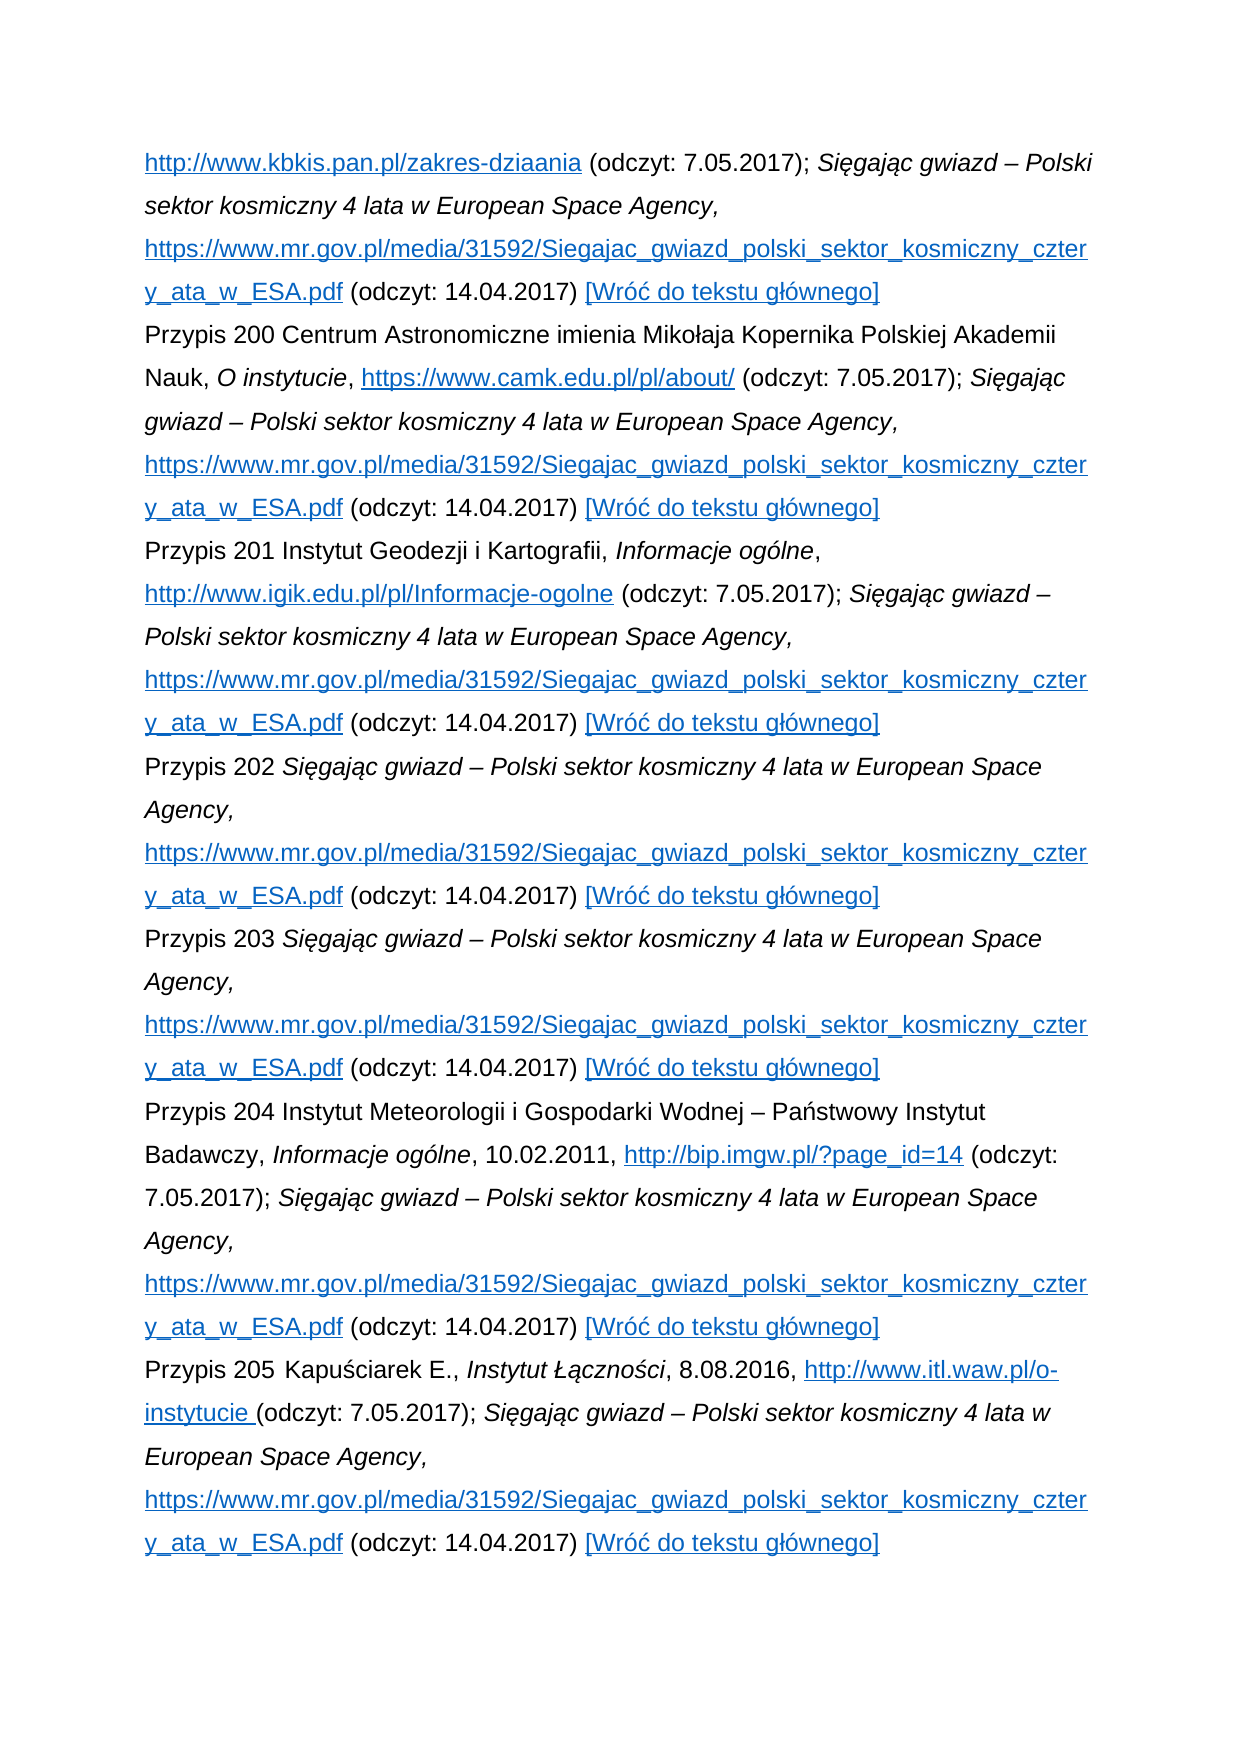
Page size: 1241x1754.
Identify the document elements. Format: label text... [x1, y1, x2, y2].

text Przypis 201 Instytut Geodezji i Kartografii, Informacje ogólne, http://www.igik.edu.pl/pl/Informacje-ogolne (odczyt: 7.05.2017); Sięgając gwiazd – Polski sektor kosmiczny 4 lata w European Space Agency, https://www.mr.gov.pl/media/31592/Siegajac_gwiazd_polski_sektor_kosmiczny_cztery_ata_w_ESA.pdf (odczyt: 14.04.2017) [Wróć do tekstu głównego] [144, 536, 1096, 737]
text http://www.kbkis.pan.pl/zakres-dziaania (odczyt: 7.05.2017); Sięgając gwiazd – Polski sektor kosmiczny 4 lata w European Space Agency, https://www.mr.gov.pl/media/31592/Siegajac_gwiazd_polski_sektor_kosmiczny_cztery_ata_w_ESA.pdf (odczyt: 14.04.2017) [Wróć do tekstu głównego] [144, 148, 1096, 306]
text Przypis 204 Instytut Meteorologii i Gospodarki Wodnej – Państwowy Instytut Badawczy, Informacje ogólne, 10.02.2011, http://bip.imgw.pl/?page_id=14 (odczyt: 7.05.2017); Sięgając gwiazd – Polski sektor kosmiczny 4 lata w European Space Agency, https://www.mr.gov.pl/media/31592/Siegajac_gwiazd_polski_sektor_kosmiczny_cztery_ata_w_ESA.pdf (odczyt: 14.04.2017) [Wróć do tekstu głównego] [144, 1096, 1096, 1341]
text Przypis 202 Sięgając gwiazd – Polski sektor kosmiczny 4 lata w European Space Agency, https://www.mr.gov.pl/media/31592/Siegajac_gwiazd_polski_sektor_kosmiczny_cztery_ata_w_ESA.pdf (odczyt: 14.04.2017) [Wróć do tekstu głównego] [144, 751, 1096, 909]
text Przypis 203 Sięgając gwiazd – Polski sektor kosmiczny 4 lata w European Space Agency, https://www.mr.gov.pl/media/31592/Siegajac_gwiazd_polski_sektor_kosmiczny_cztery_ata_w_ESA.pdf (odczyt: 14.04.2017) [Wróć do tekstu głównego] [144, 924, 1096, 1082]
text Przypis 200 Centrum Astronomiczne imienia Mikołaja Kopernika Polskiej Akademii Nauk, O instytucie, https://www.camk.edu.pl/pl/about/ (odczyt: 7.05.2017); Sięgając gwiazd – Polski sektor kosmiczny 4 lata w European Space Agency, https://www.mr.gov.pl/media/31592/Siegajac_gwiazd_polski_sektor_kosmiczny_cztery_ata_w_ESA.pdf (odczyt: 14.04.2017) [Wróć do tekstu głównego] [144, 320, 1096, 521]
text Przypis 205 Kapuściarek E., Instytut Łączności, 8.08.2016, http://www.itl.waw.pl/o-instytucie (odczyt: 7.05.2017); Sięgając gwiazd – Polski sektor kosmiczny 4 lata w European Space Agency, https://www.mr.gov.pl/media/31592/Siegajac_gwiazd_polski_sektor_kosmiczny_cztery_ata_w_ESA.pdf (odczyt: 14.04.2017) [Wróć do tekstu głównego] [144, 1355, 1096, 1556]
